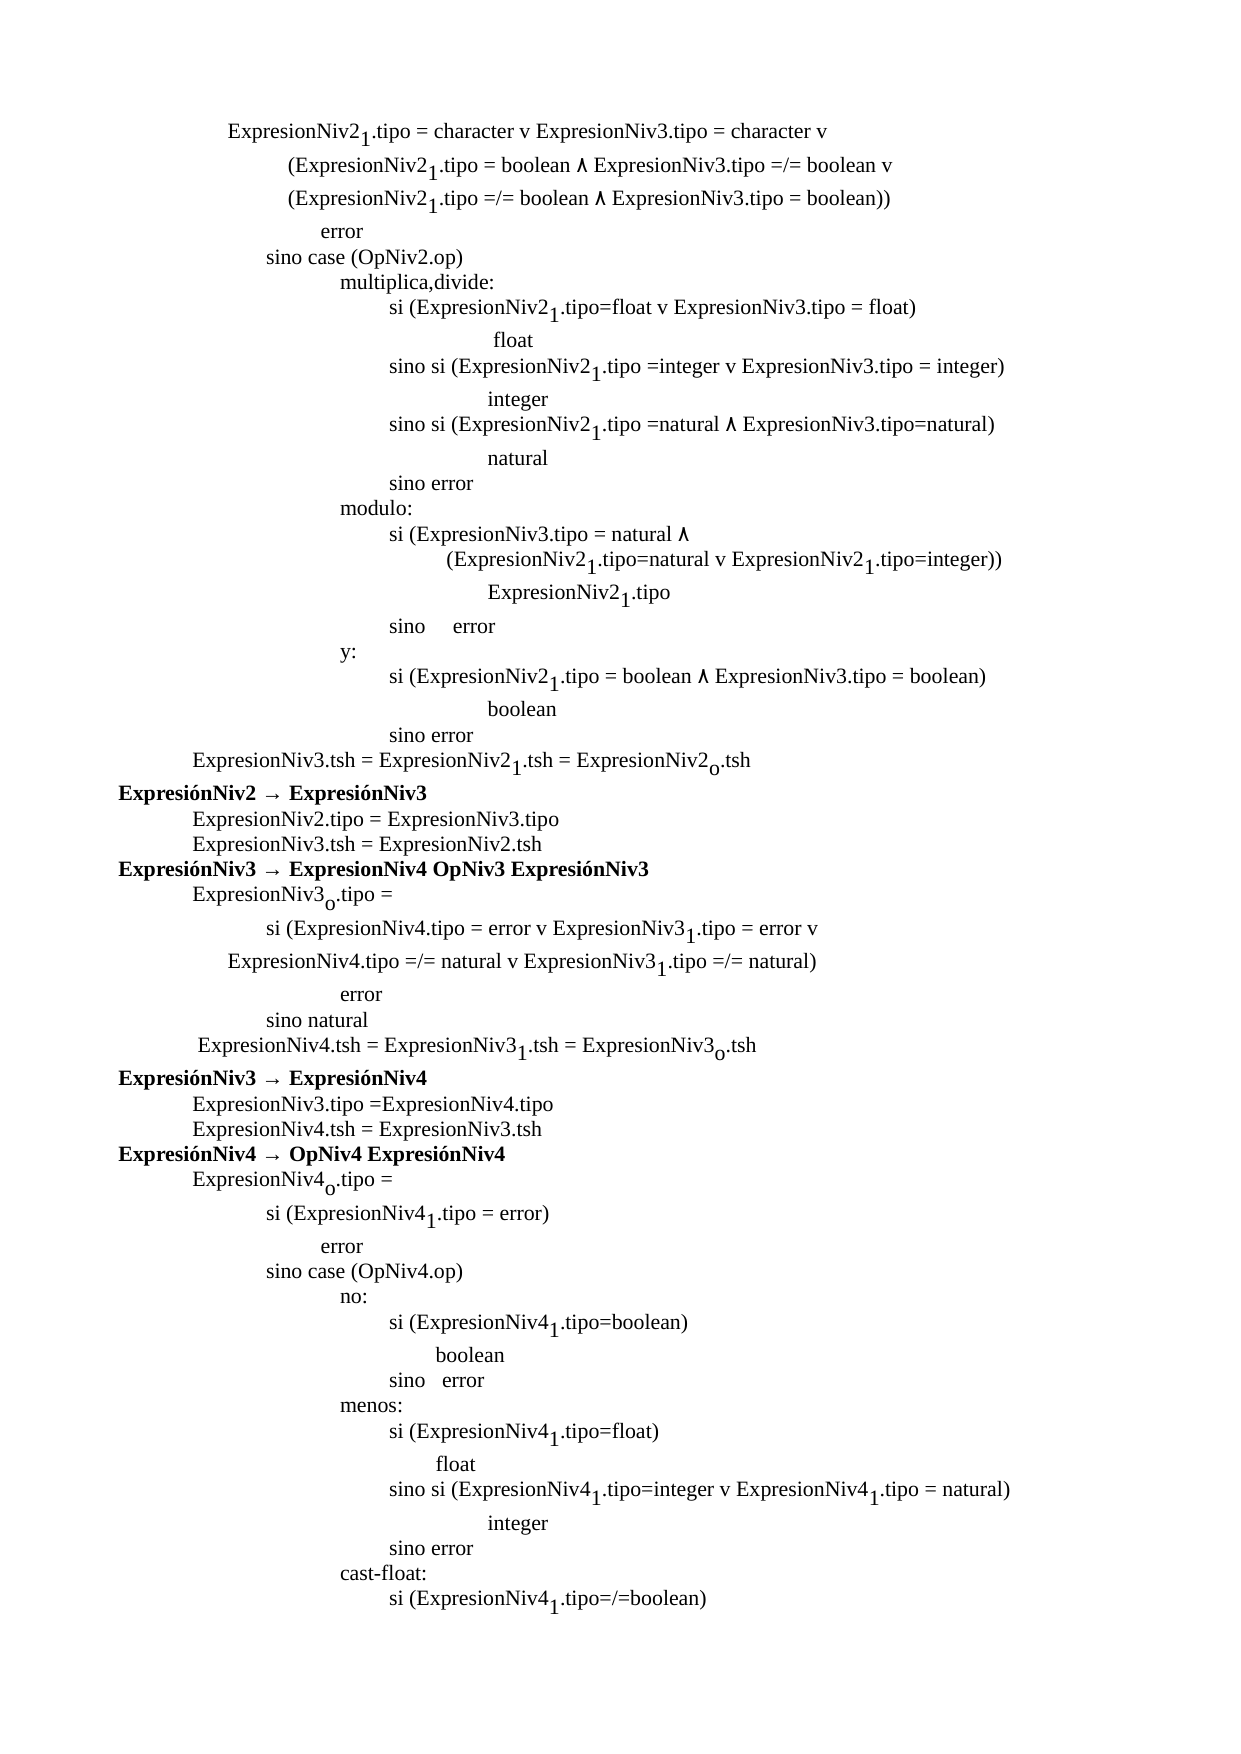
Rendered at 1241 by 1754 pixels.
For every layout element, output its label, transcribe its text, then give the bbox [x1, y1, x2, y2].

text sino si (ExpresionNiv41.tipo=integer v ExpresionNiv41.tipo = natural) [118, 1476, 1122, 1510]
text ExpresiónNiv4 → OpNiv4 ExpresiónNiv4 [118, 1141, 1122, 1166]
text sino case (OpNiv4.op) [118, 1258, 1122, 1283]
text sino si (ExpresionNiv21.tipo =integer v ExpresionNiv3.tipo = integer) [118, 353, 1122, 386]
text sino si (ExpresionNiv21.tipo =natural ٨ ExpresionNiv3.tipo=natural) [118, 411, 1122, 445]
text (ExpresionNiv21.tipo = boolean ٨ ExpresionNiv3.tipo =/= boolean v [118, 152, 1122, 185]
text menos: [118, 1392, 1122, 1418]
text sino error [118, 1535, 1122, 1560]
text si (ExpresionNiv21.tipo=float v ExpresionNiv3.tipo = float) [118, 294, 1122, 327]
text error [118, 981, 1122, 1007]
text sino case (OpNiv2.op) [118, 244, 1122, 269]
text boolean [118, 696, 1122, 722]
text ExpresionNiv21.tipo = character v ExpresionNiv3.tipo = character v [118, 118, 1122, 152]
text boolean [118, 1342, 1122, 1367]
text ExpresionNiv4.tsh = ExpresionNiv31.tsh = ExpresionNiv3o.tsh [118, 1032, 1122, 1065]
text multiplica,divide: [118, 269, 1122, 294]
text (ExpresionNiv21.tipo =/= boolean ٨ ExpresionNiv3.tipo = boolean)) [118, 185, 1122, 218]
text natural [118, 445, 1122, 470]
text error [118, 1233, 1122, 1258]
text ExpresiónNiv3 → ExpresiónNiv4 [118, 1065, 1122, 1091]
text ExpresionNiv4.tsh = ExpresionNiv3.tsh [118, 1116, 1122, 1141]
text ExpresionNiv3.tsh = ExpresionNiv2.tsh [118, 831, 1122, 856]
text ExpresionNiv3.tsh = ExpresionNiv21.tsh = ExpresionNiv2o.tsh [118, 747, 1122, 780]
text sino natural [118, 1007, 1122, 1032]
text si (ExpresionNiv3.tipo = natural ٨ [118, 520, 1122, 546]
text y: [118, 638, 1122, 663]
text si (ExpresionNiv21.tipo = boolean ٨ ExpresionNiv3.tipo = boolean) [118, 663, 1122, 696]
text ExpresiónNiv2 → ExpresiónNiv3 [118, 780, 1122, 806]
text si (ExpresionNiv41.tipo=/=boolean) [118, 1585, 1122, 1619]
text sino error [118, 613, 1122, 638]
text integer [118, 1510, 1122, 1535]
text sino error [118, 470, 1122, 495]
text ExpresionNiv3.tipo =ExpresionNiv4.tipo [118, 1091, 1122, 1116]
text (ExpresionNiv21.tipo=natural v ExpresionNiv21.tipo=integer)) [118, 546, 1122, 579]
text cast-float: [118, 1560, 1122, 1585]
text float [118, 327, 1122, 353]
text ExpresionNiv4o.tipo = [118, 1166, 1122, 1199]
text si (ExpresionNiv4.tipo = error v ExpresionNiv31.tipo = error v [118, 914, 1122, 948]
text si (ExpresionNiv41.tipo=float) [118, 1418, 1122, 1451]
text ExpresionNiv2.tipo = ExpresionNiv3.tipo [118, 806, 1122, 831]
text si (ExpresionNiv41.tipo = error) [118, 1199, 1122, 1233]
text modulo: [118, 495, 1122, 520]
text float [118, 1451, 1122, 1476]
text ExpresionNiv3o.tipo = [118, 881, 1122, 914]
text integer [118, 386, 1122, 411]
text sino error [118, 1367, 1122, 1392]
text no: [118, 1283, 1122, 1309]
text sino error [118, 722, 1122, 747]
text error [118, 218, 1122, 244]
text si (ExpresionNiv41.tipo=boolean) [118, 1309, 1122, 1342]
text ExpresionNiv4.tipo =/= natural v ExpresionNiv31.tipo =/= natural) [118, 948, 1122, 981]
text ExpresionNiv21.tipo [118, 579, 1122, 613]
text ExpresiónNiv3 → ExpresionNiv4 OpNiv3 ExpresiónNiv3 [118, 856, 1122, 881]
